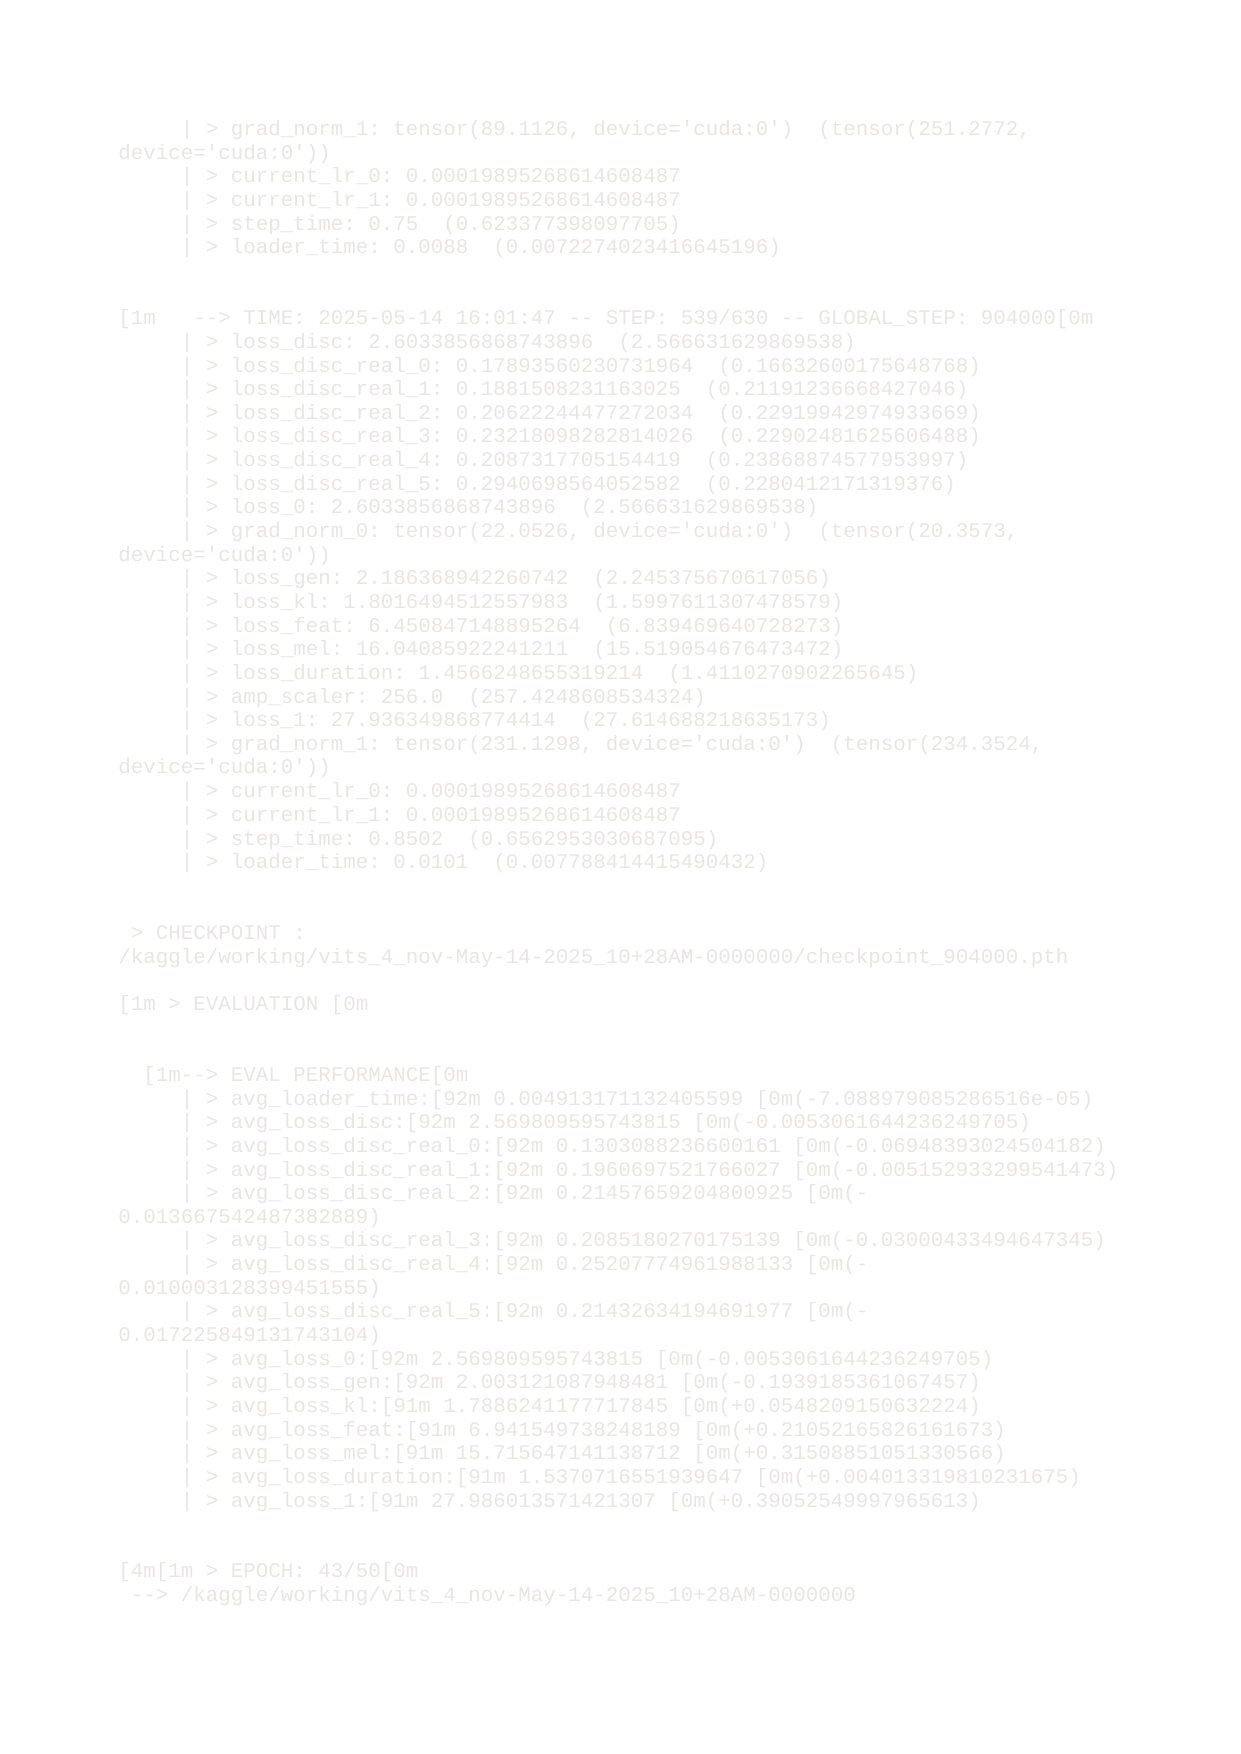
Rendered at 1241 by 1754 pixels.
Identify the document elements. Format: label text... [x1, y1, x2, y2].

text | > avg_loss_kl:[91m 1.7886241177717845 [0m(+0.0548209150632224) [118, 1395, 1122, 1419]
text [1m > EVALUATION [0m [118, 993, 1122, 1017]
text [1m --> TIME: 2025-05-14 16:01:47 -- STEP: 539/630 -- GLOBAL_STEP: 904000[0m [118, 307, 1122, 331]
text | > loss_disc_real_5: 0.2940698564052582 (0.2280412171319376) [118, 473, 1122, 496]
text | > avg_loss_disc_real_1:[92m 0.1960697521766027 [0m(-0.005152933299541473) [118, 1158, 1122, 1182]
text | > avg_loss_feat:[91m 6.941549738248189 [0m(+0.21052165826161673) [118, 1419, 1122, 1442]
text [4m[1m > EPOCH: 43/50[0m [118, 1561, 1122, 1584]
text | > current_lr_1: 0.00019895268614608487 [118, 189, 1122, 213]
text | > loss_disc_real_2: 0.20622244477272034 (0.22919942974933669) [118, 402, 1122, 426]
text | > current_lr_0: 0.00019895268614608487 [118, 165, 1122, 189]
text | > step_time: 0.75 (0.623377398097705) [118, 213, 1122, 236]
text | > avg_loss_mel:[91m 15.715647141138712 [0m(+0.31508851051330566) [118, 1442, 1122, 1466]
text | > avg_loss_disc:[92m 2.569809595743815 [0m(-0.0053061644236249705) [118, 1111, 1122, 1135]
text | > step_time: 0.8502 (0.6562953030687095) [118, 827, 1122, 851]
text --> /kaggle/working/vits_4_nov-May-14-2025_10+28AM-0000000 [118, 1584, 1122, 1608]
text | > loss_disc_real_1: 0.1881508231163025 (0.21191236668427046) [118, 378, 1122, 402]
text | > avg_loss_disc_real_5:[92m 0.21432634194691977 [0m(-0.017225849131743104) [118, 1300, 1122, 1348]
text | > loss_disc_real_4: 0.2087317705154419 (0.23868874577953997) [118, 449, 1122, 473]
text | > amp_scaler: 256.0 (257.4248608534324) [118, 686, 1122, 709]
text | > loss_disc: 2.6033856868743896 (2.566631629869538) [118, 331, 1122, 354]
text | > grad_norm_0: tensor(22.0526, device='cuda:0') (tensor(20.3573, device='cuda:0')) [118, 520, 1122, 567]
text | > loss_disc_real_0: 0.17893560230731964 (0.16632600175648768) [118, 354, 1122, 378]
text | > current_lr_0: 0.00019895268614608487 [118, 780, 1122, 804]
text | > avg_loss_disc_real_3:[92m 0.2085180270175139 [0m(-0.03000433494647345) [118, 1229, 1122, 1253]
text | > loss_disc_real_3: 0.23218098282814026 (0.22902481625606488) [118, 426, 1122, 449]
text | > loss_mel: 16.04085922241211 (15.519054676473472) [118, 638, 1122, 662]
text | > grad_norm_1: tensor(231.1298, device='cuda:0') (tensor(234.3524, device='cuda:0')) [118, 733, 1122, 780]
text | > loss_0: 2.6033856868743896 (2.566631629869538) [118, 496, 1122, 520]
text | > avg_loss_duration:[91m 1.5370716551939647 [0m(+0.004013319810231675) [118, 1466, 1122, 1489]
text | > avg_loss_disc_real_4:[92m 0.25207774961988133 [0m(-0.010003128399451555) [118, 1253, 1122, 1300]
text | > current_lr_1: 0.00019895268614608487 [118, 804, 1122, 827]
text | > loss_gen: 2.186368942260742 (2.245375670617056) [118, 567, 1122, 591]
text | > loss_feat: 6.450847148895264 (6.839469640728273) [118, 615, 1122, 638]
text | > loader_time: 0.0101 (0.007788414415490432) [118, 851, 1122, 875]
text | > loader_time: 0.0088 (0.0072274023416645196) [118, 236, 1122, 260]
text | > avg_loss_gen:[92m 2.003121087948481 [0m(-0.1939185361067457) [118, 1371, 1122, 1395]
text [1m--> EVAL PERFORMANCE[0m [118, 1064, 1122, 1088]
text | > avg_loss_0:[92m 2.569809595743815 [0m(-0.0053061644236249705) [118, 1348, 1122, 1371]
text | > loss_kl: 1.8016494512557983 (1.5997611307478579) [118, 591, 1122, 615]
text | > loss_1: 27.936349868774414 (27.614688218635173) [118, 709, 1122, 733]
text | > grad_norm_1: tensor(89.1126, device='cuda:0') (tensor(251.2772, device='cuda:0')) [118, 118, 1122, 165]
text | > loss_duration: 1.4566248655319214 (1.4110270902265645) [118, 662, 1122, 686]
text | > avg_loss_disc_real_2:[92m 0.21457659204800925 [0m(-0.013667542487382889) [118, 1182, 1122, 1229]
text | > avg_loader_time:[92m 0.004913171132405599 [0m(-7.088979085286516e-05) [118, 1088, 1122, 1111]
text | > avg_loss_1:[91m 27.986013571421307 [0m(+0.39052549997965613) [118, 1489, 1122, 1513]
text | > avg_loss_disc_real_0:[92m 0.1303088236600161 [0m(-0.06948393024504182) [118, 1135, 1122, 1158]
text > CHECKPOINT : /kaggle/working/vits_4_nov-May-14-2025_10+28AM-0000000/checkpoint_904000.pth [118, 922, 1122, 969]
